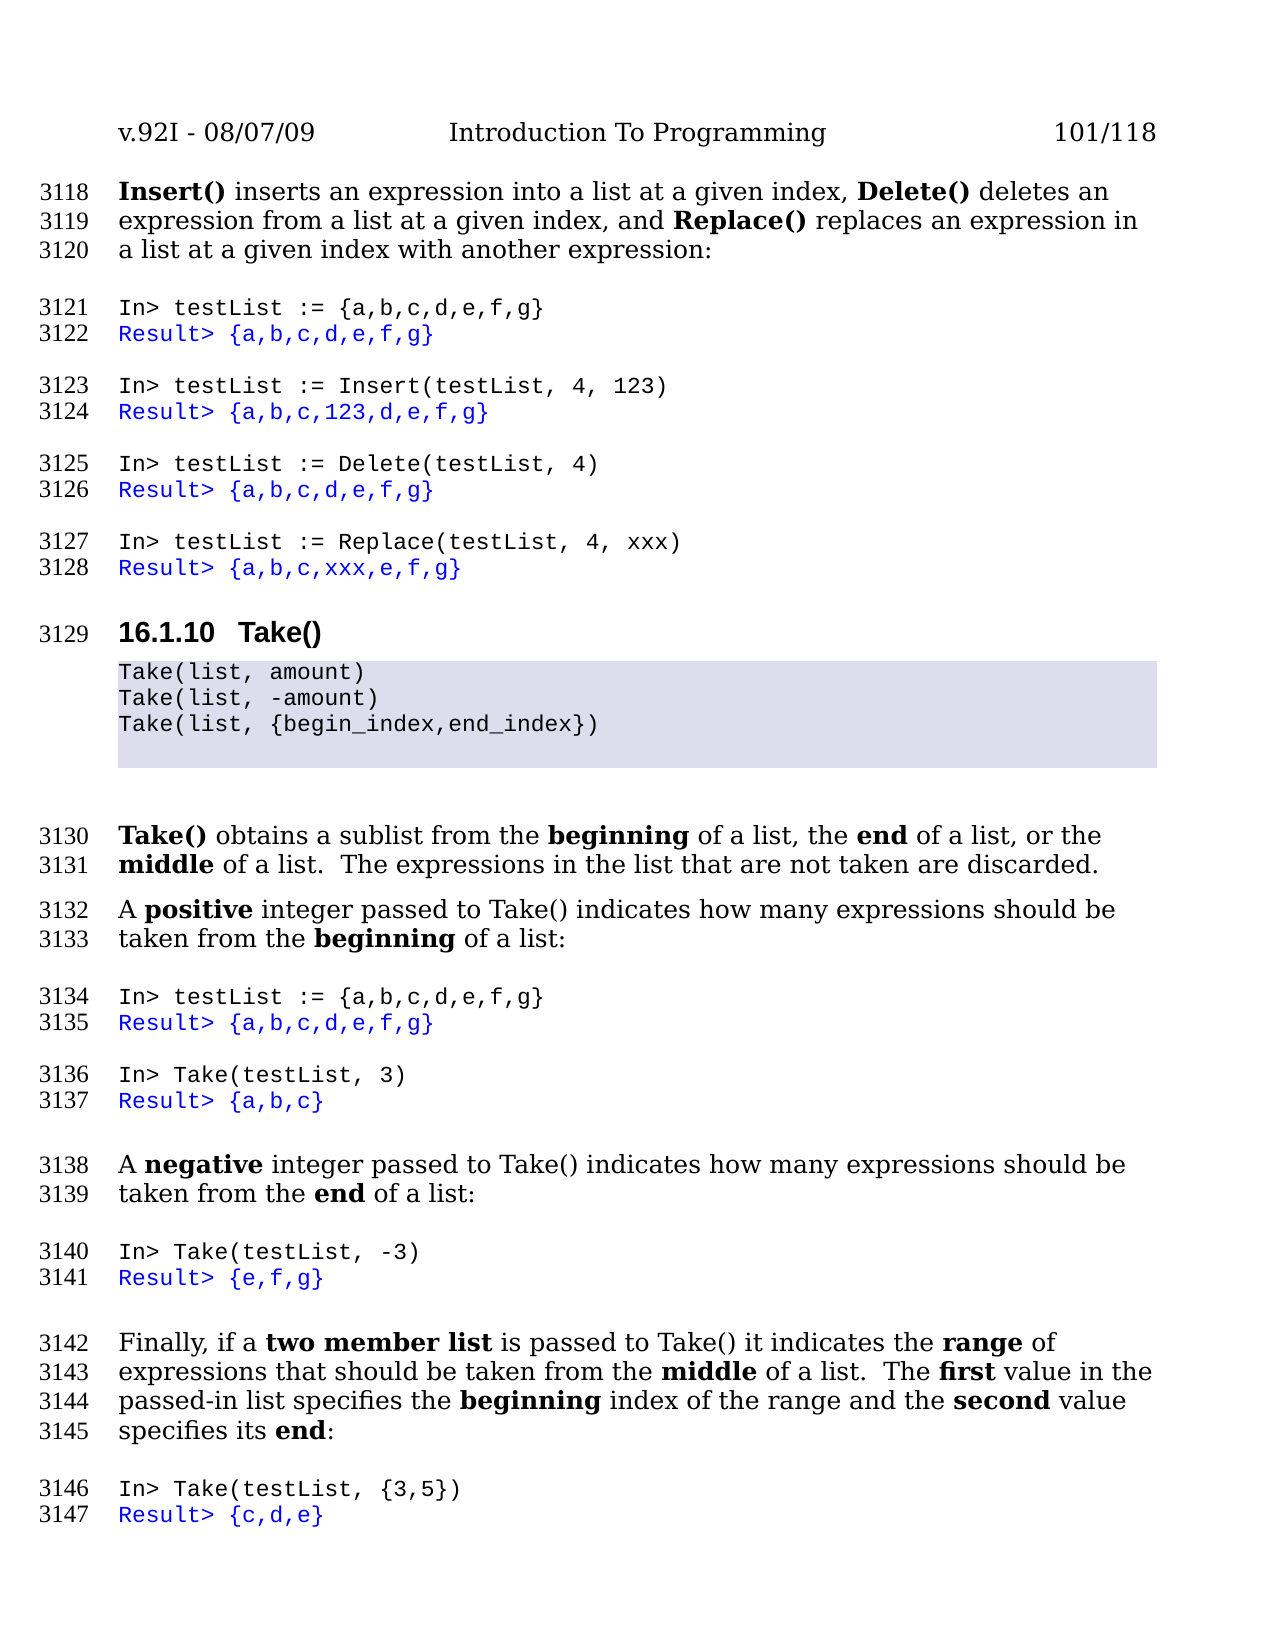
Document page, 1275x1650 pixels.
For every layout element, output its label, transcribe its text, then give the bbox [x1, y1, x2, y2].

text Result> {e,f,g} [118, 1267, 1157, 1293]
subtitle Take() [118, 615, 1157, 648]
text Result> {c,d,e} [118, 1503, 1157, 1529]
text In> testList := Insert(testList, 4, 123) [118, 374, 1157, 400]
text Result> {a,b,c,d,e,f,g} [118, 478, 1157, 504]
text In> Take(testList, {3,5}) [118, 1477, 1157, 1503]
text A negative integer passed to Take() indicates how many expressions should be taken from the end of a list: [118, 1150, 1157, 1209]
table_header Take(list, amount) Take(list, -amount) Take(list, {begin_index,end_index}) [118, 661, 1157, 768]
text Result> {a,b,c,d,e,f,g} [118, 1011, 1157, 1037]
text In> testList := {a,b,c,d,e,f,g} [118, 985, 1157, 1011]
text In> Take(testList, -3) [118, 1241, 1157, 1267]
text Result> {a,b,c,xxx,e,f,g} [118, 556, 1157, 582]
text Result> {a,b,c,123,d,e,f,g} [118, 400, 1157, 426]
text Result> {a,b,c,d,e,f,g} [118, 323, 1157, 348]
text Result> {a,b,c} [118, 1089, 1157, 1115]
text Finally, if a two member list is passed to Take() it indicates the range of expressions that should be taken from the middle of a list. The first value in the passed-in list specifies the beginning index of the range and the second value specifies its end: [118, 1327, 1157, 1445]
text In> Take(testList, 3) [118, 1063, 1157, 1089]
text A positive integer passed to Take() indicates how many expressions should be taken from the beginning of a list: [118, 895, 1157, 953]
text In> testList := Delete(testList, 4) [118, 452, 1157, 478]
text Insert() inserts an expression into a list at a given index, Delete() deletes an expression from a list at a given index, and Replace() replaces an expression in a list at a given index with another expression: [118, 177, 1157, 265]
text In> testList := {a,b,c,d,e,f,g} [118, 297, 1157, 323]
text In> testList := Replace(testList, 4, xxx) [118, 530, 1157, 556]
text Take() obtains a sublist from the beginning of a list, the end of a list, or the middle of a list. The expressions in the list that are not taken are discarded. [118, 821, 1157, 880]
